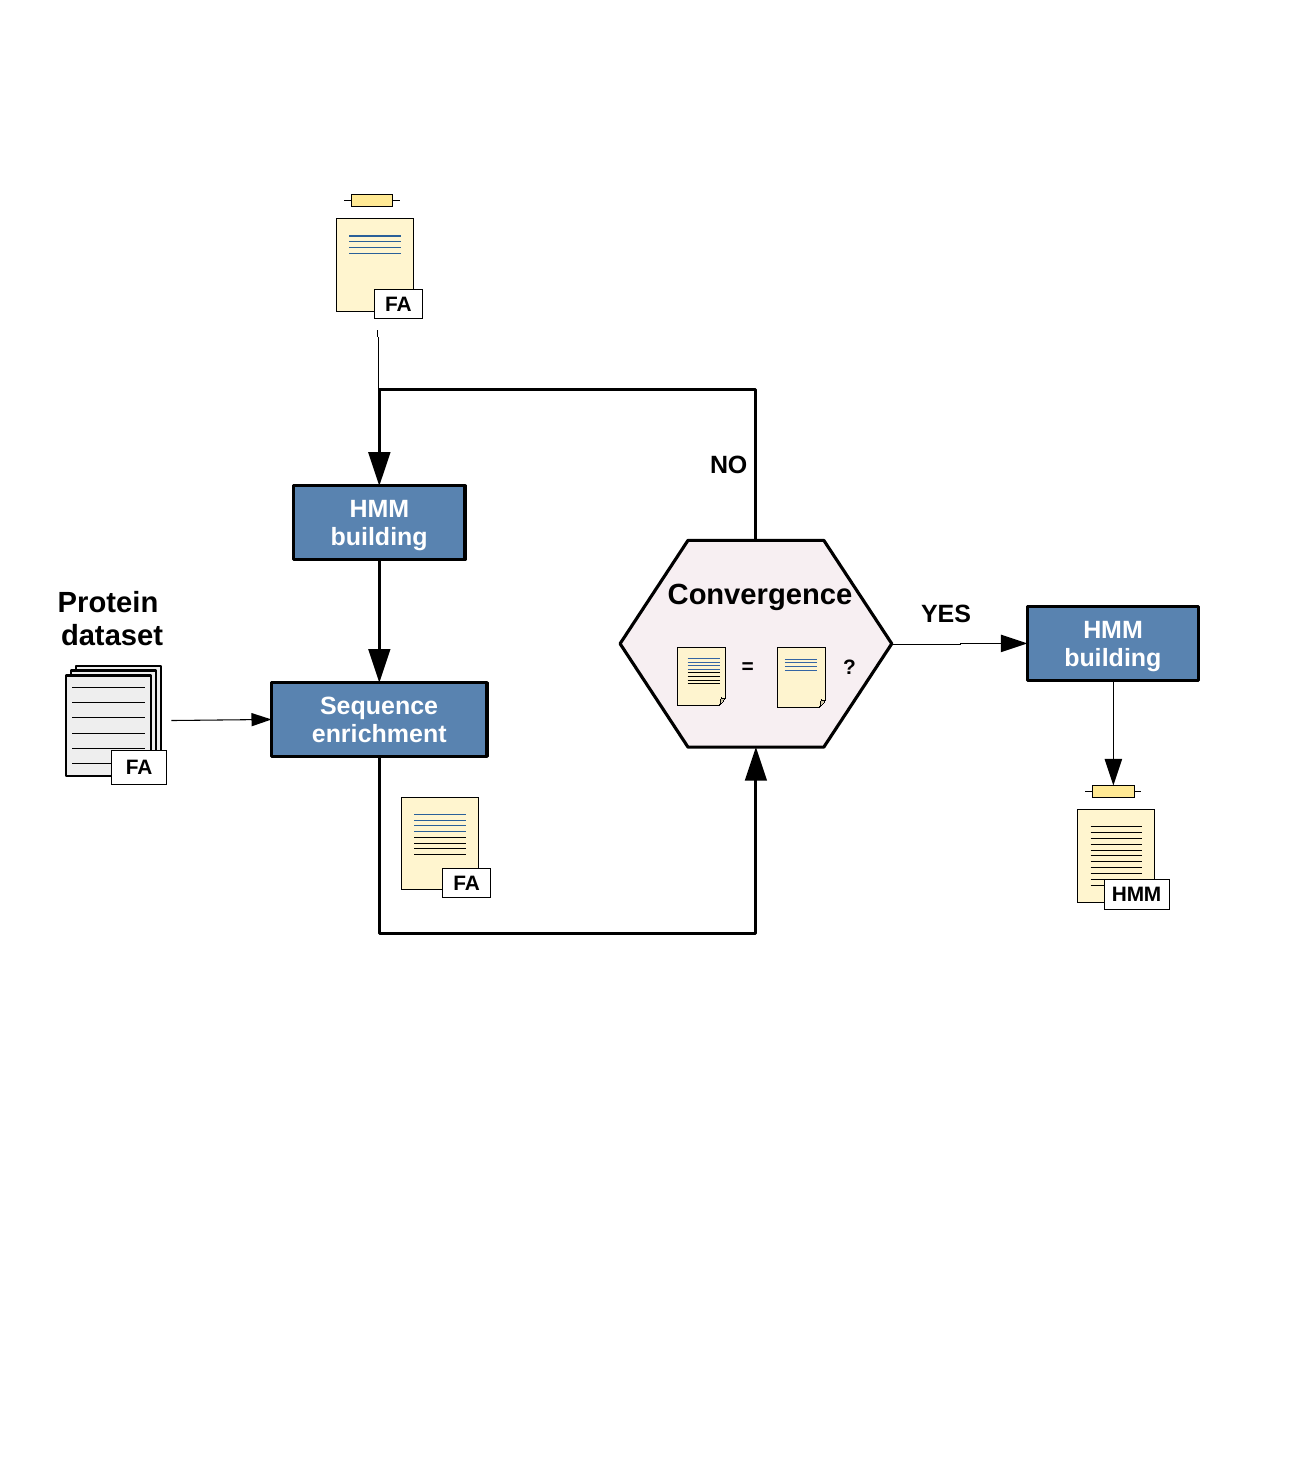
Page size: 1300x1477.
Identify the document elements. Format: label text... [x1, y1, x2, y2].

text_box NO [687, 443, 771, 487]
text_box HMM [1104, 879, 1170, 910]
text_box [65, 666, 162, 776]
text_box YES [889, 592, 1003, 636]
text_box [336, 218, 414, 312]
text_box Sequence enrichment [271, 682, 488, 757]
text_box [1077, 809, 1155, 903]
text_box [620, 619, 892, 748]
text_box [401, 797, 479, 890]
text_box [668, 540, 844, 570]
text_box = [718, 647, 777, 710]
text_box [351, 194, 393, 207]
text_box FA [374, 289, 423, 319]
text_box [1092, 785, 1135, 798]
text_box FA [442, 868, 491, 898]
text_box ? [815, 647, 884, 710]
text_box HMM building [293, 485, 466, 560]
text_box Protein dataset [23, 578, 201, 660]
text_box Convergence [636, 570, 884, 625]
text_box HMM building [1027, 606, 1199, 681]
text_box FA [111, 750, 167, 785]
